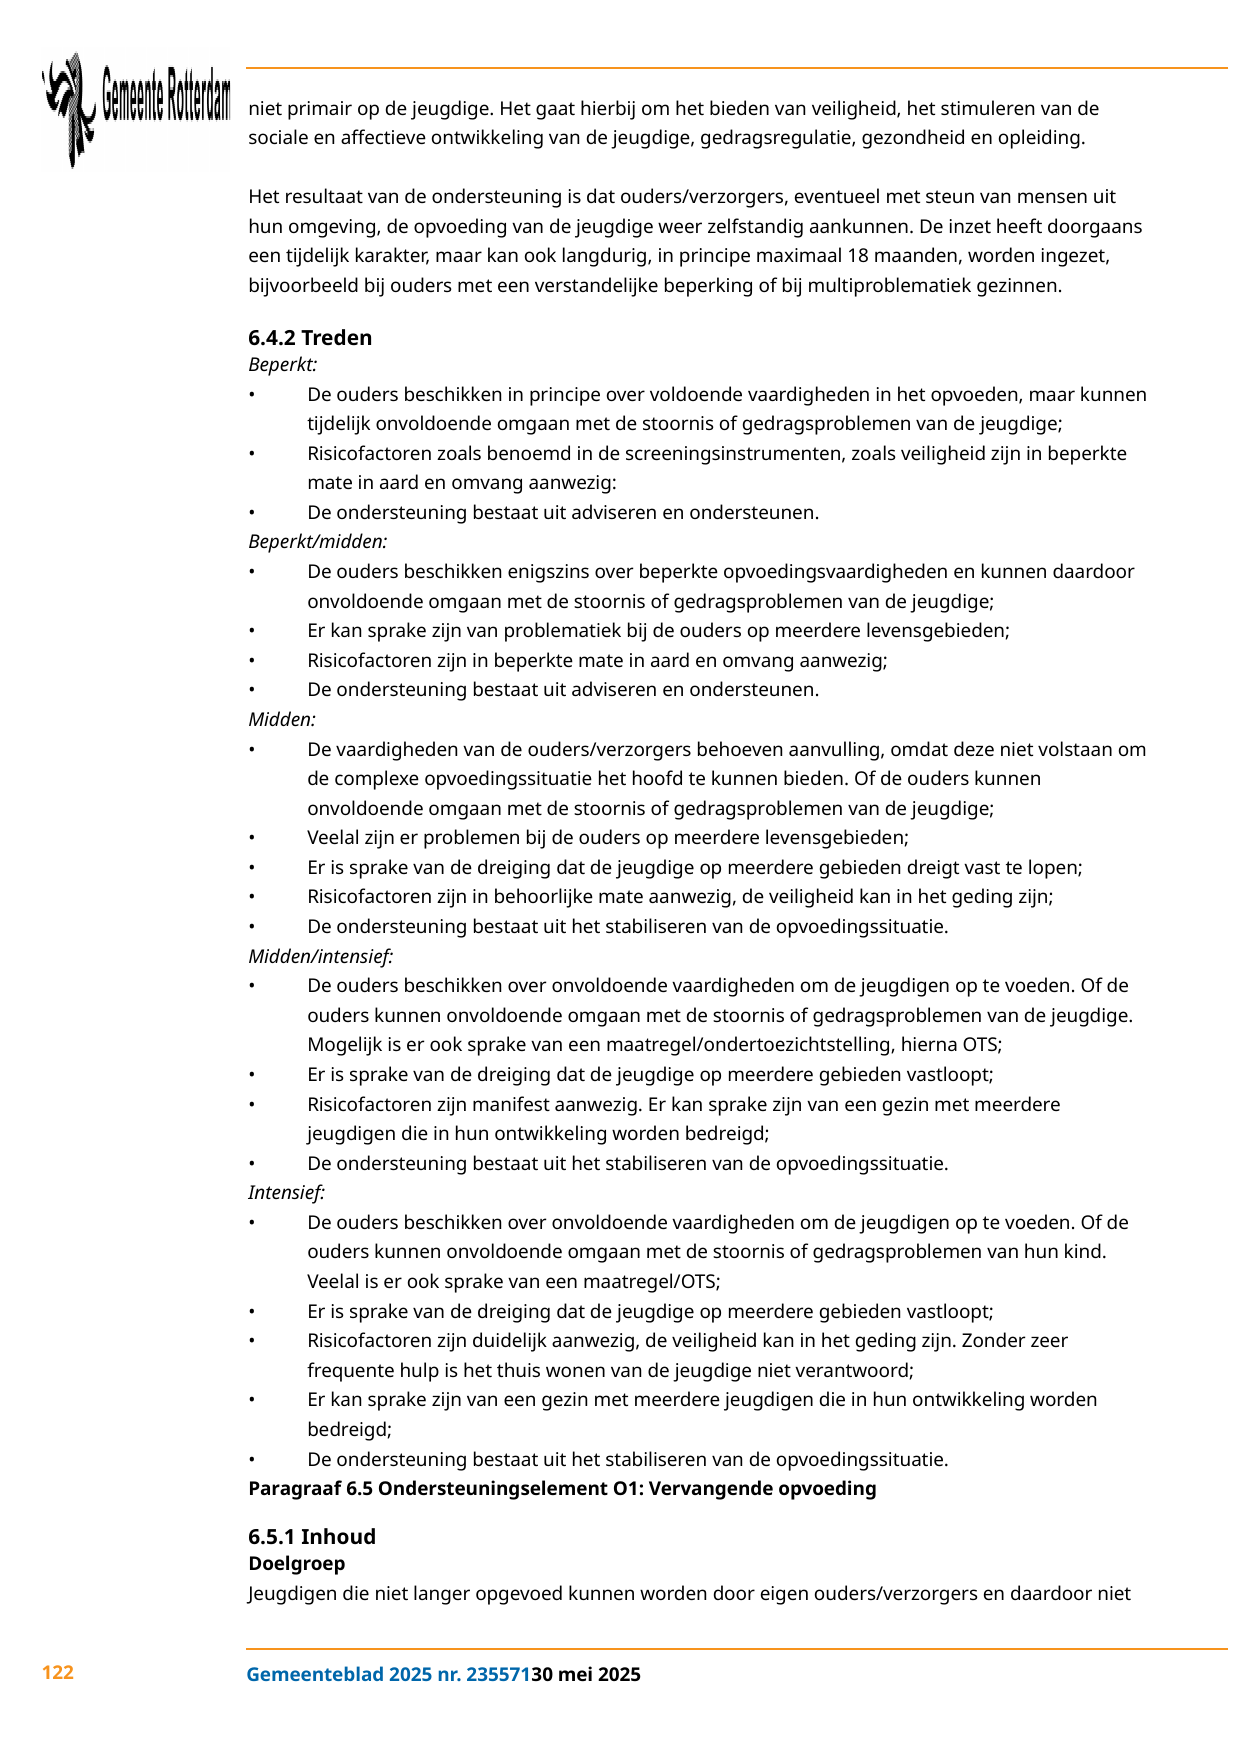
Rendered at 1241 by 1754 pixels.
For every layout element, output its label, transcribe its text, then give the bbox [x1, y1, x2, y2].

text Het resultaat van de ondersteuning is dat ouders/verzorgers, eventueel met steun van mensen uit hun omgeving, de opvoeding van de jeugdige weer zelfstandig aankunnen. De inzet heeft doorgaans een tijdelijk karakter, maar kan ook langdurig, in principe maximaal 18 maanden, worden ingezet, bijvoorbeeld bij ouders met een verstandelijke beperking of bij multiproblematiek gezinnen. [248, 183, 1152, 298]
list De ouders beschikken enigszins over beperkte opvoedingsvaardigheden en kunnen daardoor onvoldoende omgaan met de stoornis of gedragsproblemen van de jeugdige; [248, 558, 1152, 613]
list Risicofactoren zoals benoemd in de screeningsinstrumenten, zoals veiligheid zijn in beperkte mate in aard en omvang aanwezig: [248, 440, 1152, 495]
text Paragraaf 6.5 Ondersteuningselement O1: Vervangende opvoeding [248, 1475, 1152, 1501]
text Midden: [248, 706, 1152, 732]
picture [41, 47, 231, 172]
list Risicofactoren zijn in behoorlijke mate aanwezig, de veiligheid kan in het geding zijn; [248, 884, 1152, 909]
text Doelgroep [248, 1550, 1152, 1576]
text Beperkt/midden: [248, 529, 1152, 554]
text Jeugdigen die niet langer opgevoed kunnen worden door eigen ouders/verzorgers en daardoor niet [248, 1580, 1152, 1606]
list De ondersteuning bestaat uit het stabiliseren van de opvoedingssituatie. [248, 1150, 1152, 1176]
list De ouders beschikken over onvoldoende vaardigheden om de jeugdigen op te voeden. Of de ouders kunnen onvoldoende omgaan met de stoornis of gedragsproblemen van de jeugdige. Mogelijk is er ook sprake van een maatregel/ondertoezichtstelling, hierna OTS; [248, 972, 1152, 1057]
list De ondersteuning bestaat uit adviseren en ondersteunen. [248, 499, 1152, 525]
text 6.4.2 Treden [248, 323, 1152, 351]
text Midden/intensief: [248, 943, 1152, 968]
list Risicofactoren zijn manifest aanwezig. Er kan sprake zijn van een gezin met meerdere jeugdigen die in hun ontwikkeling worden bedreigd; [248, 1091, 1152, 1146]
list Er kan sprake zijn van een gezin met meerdere jeugdigen die in hun ontwikkeling worden bedreigd; [248, 1387, 1152, 1442]
list De ouders beschikken over onvoldoende vaardigheden om de jeugdigen op te voeden. Of de ouders kunnen onvoldoende omgaan met de stoornis of gedragsproblemen van hun kind. Veelal is er ook sprake van een maatregel/OTS; [248, 1209, 1152, 1294]
list Er kan sprake zijn van problematiek bij de ouders op meerdere levensgebieden; [248, 617, 1152, 643]
list Risicofactoren zijn in beperkte mate in aard en omvang aanwezig; [248, 647, 1152, 673]
text niet primair op de jeugdige. Het gaat hierbij om het bieden van veiligheid, het stimuleren van de sociale en affectieve ontwikkeling van de jeugdige, gedragsregulatie, gezondheid en opleiding. [248, 95, 1152, 150]
list De ouders beschikken in principe over voldoende vaardigheden in het opvoeden, maar kunnen tijdelijk onvoldoende omgaan met de stoornis of gedragsproblemen van de jeugdige; [248, 381, 1152, 436]
list Veelal zijn er problemen bij de ouders op meerdere levensgebieden; [248, 824, 1152, 850]
list De ondersteuning bestaat uit het stabiliseren van de opvoedingssituatie. [248, 1446, 1152, 1471]
list Er is sprake van de dreiging dat de jeugdige op meerdere gebieden vastloopt; [248, 1061, 1152, 1087]
text Beperkt: [248, 351, 1152, 377]
list Risicofactoren zijn duidelijk aanwezig, de veiligheid kan in het geding zijn. Zonder zeer frequente hulp is het thuis wonen van de jeugdige niet verantwoord; [248, 1327, 1152, 1383]
text 6.5.1 Inhoud [248, 1522, 1152, 1550]
list De vaardigheden van de ouders/verzorgers behoeven aanvulling, omdat deze niet volstaan om de complexe opvoedingssituatie het hoofd te kunnen bieden. Of de ouders kunnen onvoldoende omgaan met de stoornis of gedragsproblemen van de jeugdige; [248, 736, 1152, 821]
text Intensief: [248, 1179, 1152, 1205]
list Er is sprake van de dreiging dat de jeugdige op meerdere gebieden dreigt vast te lopen; [248, 854, 1152, 880]
list De ondersteuning bestaat uit het stabiliseren van de opvoedingssituatie. [248, 913, 1152, 939]
list Er is sprake van de dreiging dat de jeugdige op meerdere gebieden vastloopt; [248, 1298, 1152, 1323]
list De ondersteuning bestaat uit adviseren en ondersteunen. [248, 677, 1152, 702]
